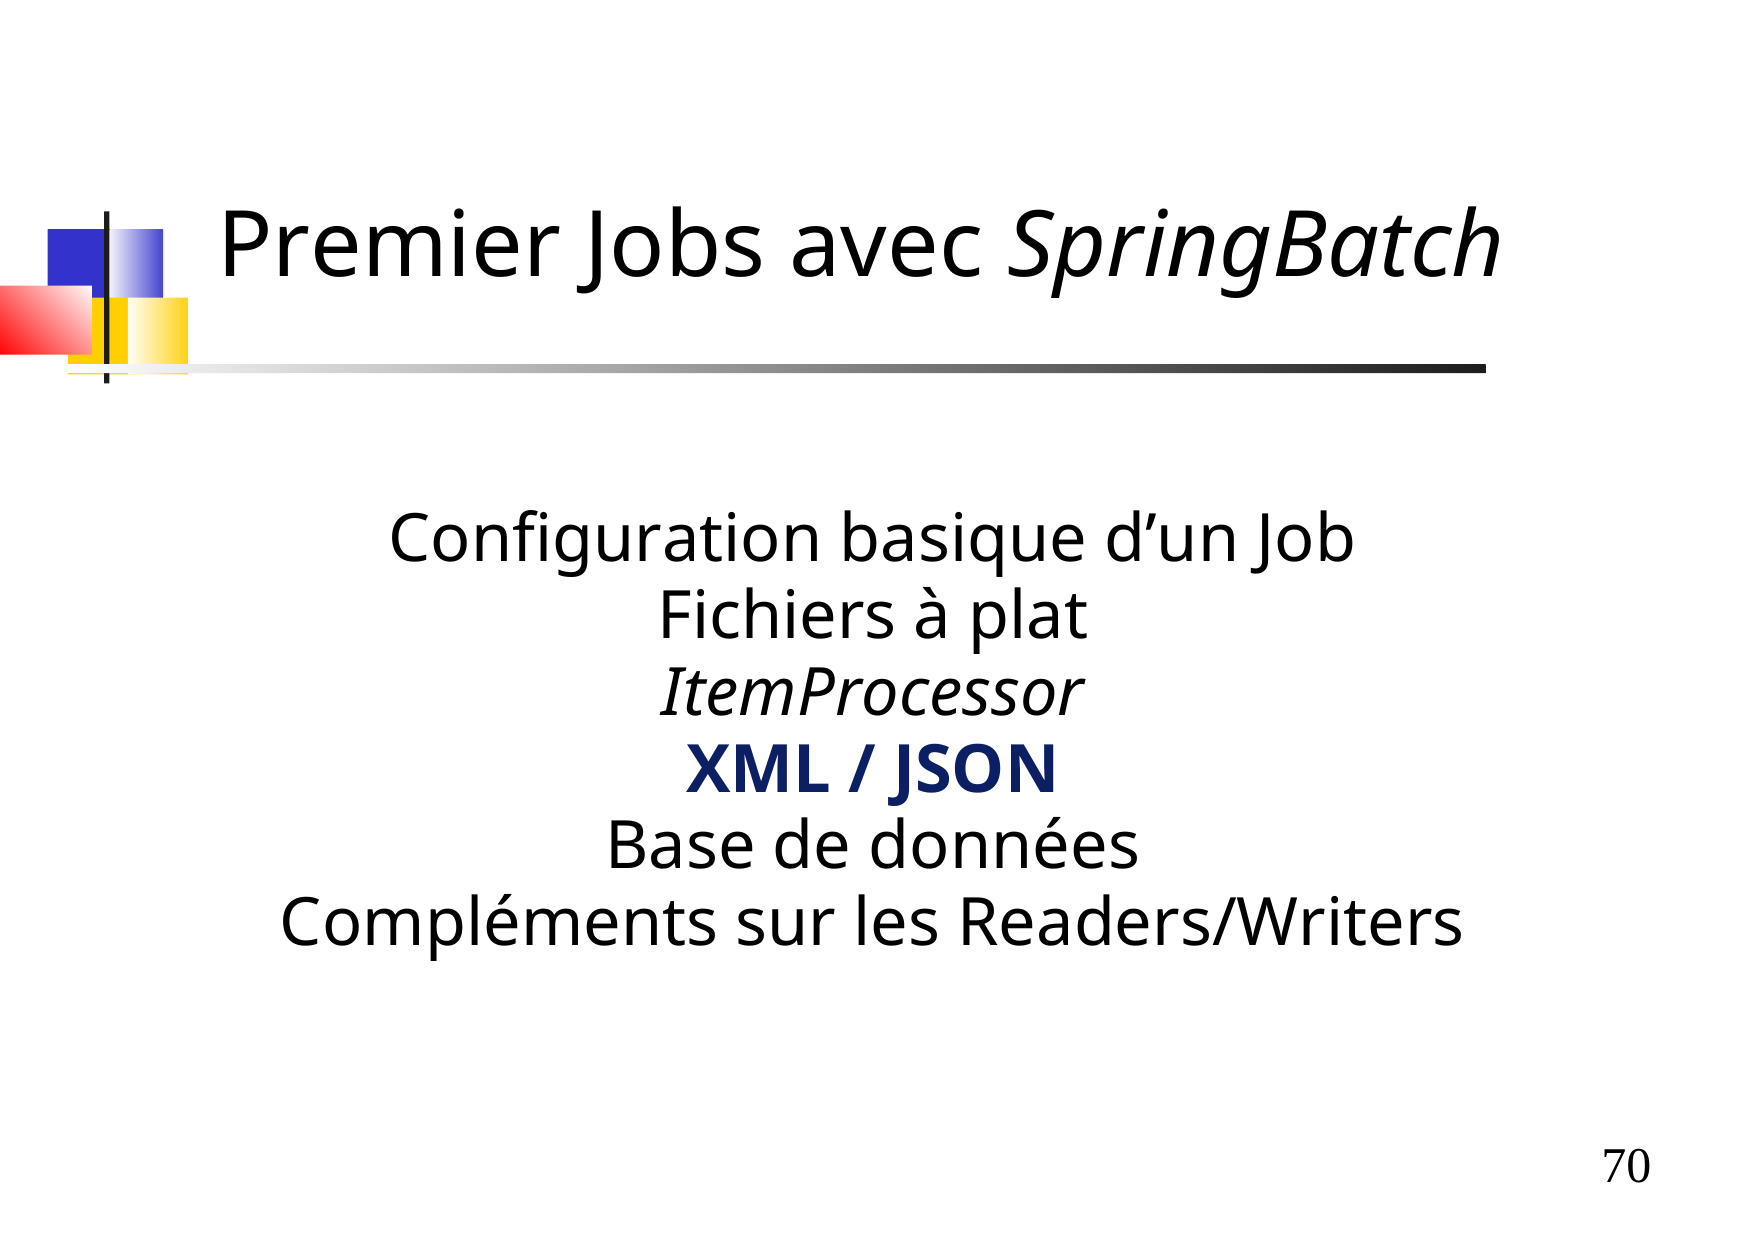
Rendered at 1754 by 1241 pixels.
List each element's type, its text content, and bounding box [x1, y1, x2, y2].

title Premier Jobs avec SpringBatch [179, 139, 1567, 351]
subtitle Configuration basique d’un Job Fichiers à plat ItemProcessor XML / JSON Base de données Compléments sur les Readers/Writers [179, 371, 1567, 1091]
